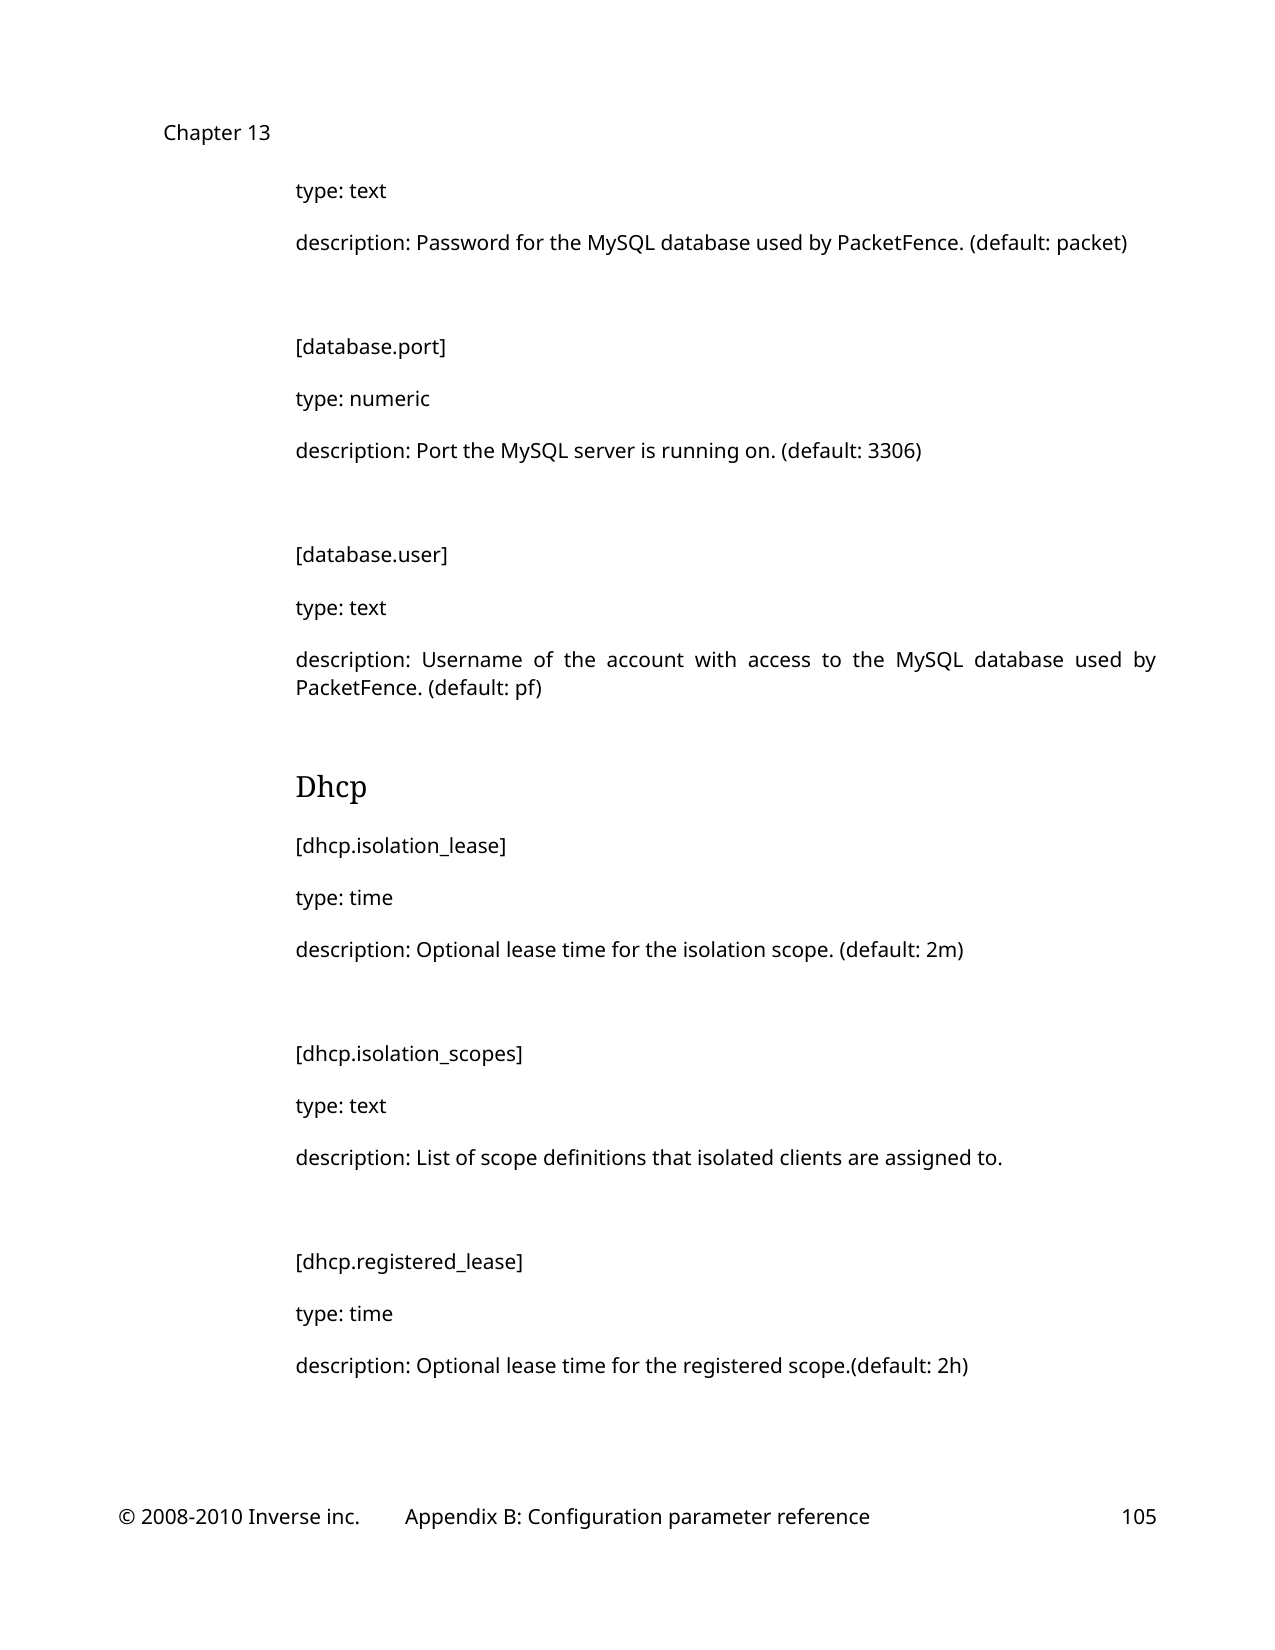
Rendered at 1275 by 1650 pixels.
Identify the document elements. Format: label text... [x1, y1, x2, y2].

text [dhcp.isolation_scopes] [295, 1039, 1157, 1067]
subtitle Dhcp [295, 766, 1157, 806]
text type: time [295, 883, 1157, 911]
text description: Optional lease time for the registered scope.(default: 2h) [295, 1352, 1157, 1380]
text description: Port the MySQL server is running on. (default: 3306) [295, 436, 1157, 465]
text description: Username of the account with access to the MySQL database used by PacketFence. (default: pf) [295, 645, 1157, 702]
text type: numeric [295, 384, 1157, 413]
text description: Optional lease time for the isolation scope. (default: 2m) [295, 935, 1157, 963]
text [database.port] [295, 332, 1157, 361]
text type: text [295, 176, 1157, 204]
text type: time [295, 1299, 1157, 1328]
text type: text [295, 593, 1157, 621]
text description: Password for the MySQL database used by PacketFence. (default: packet) [295, 228, 1157, 257]
text [dhcp.registered_lease] [295, 1247, 1157, 1276]
text [database.user] [295, 541, 1157, 569]
text [dhcp.isolation_lease] [295, 831, 1157, 859]
text type: text [295, 1091, 1157, 1119]
text description: List of scope definitions that isolated clients are assigned to. [295, 1143, 1157, 1172]
